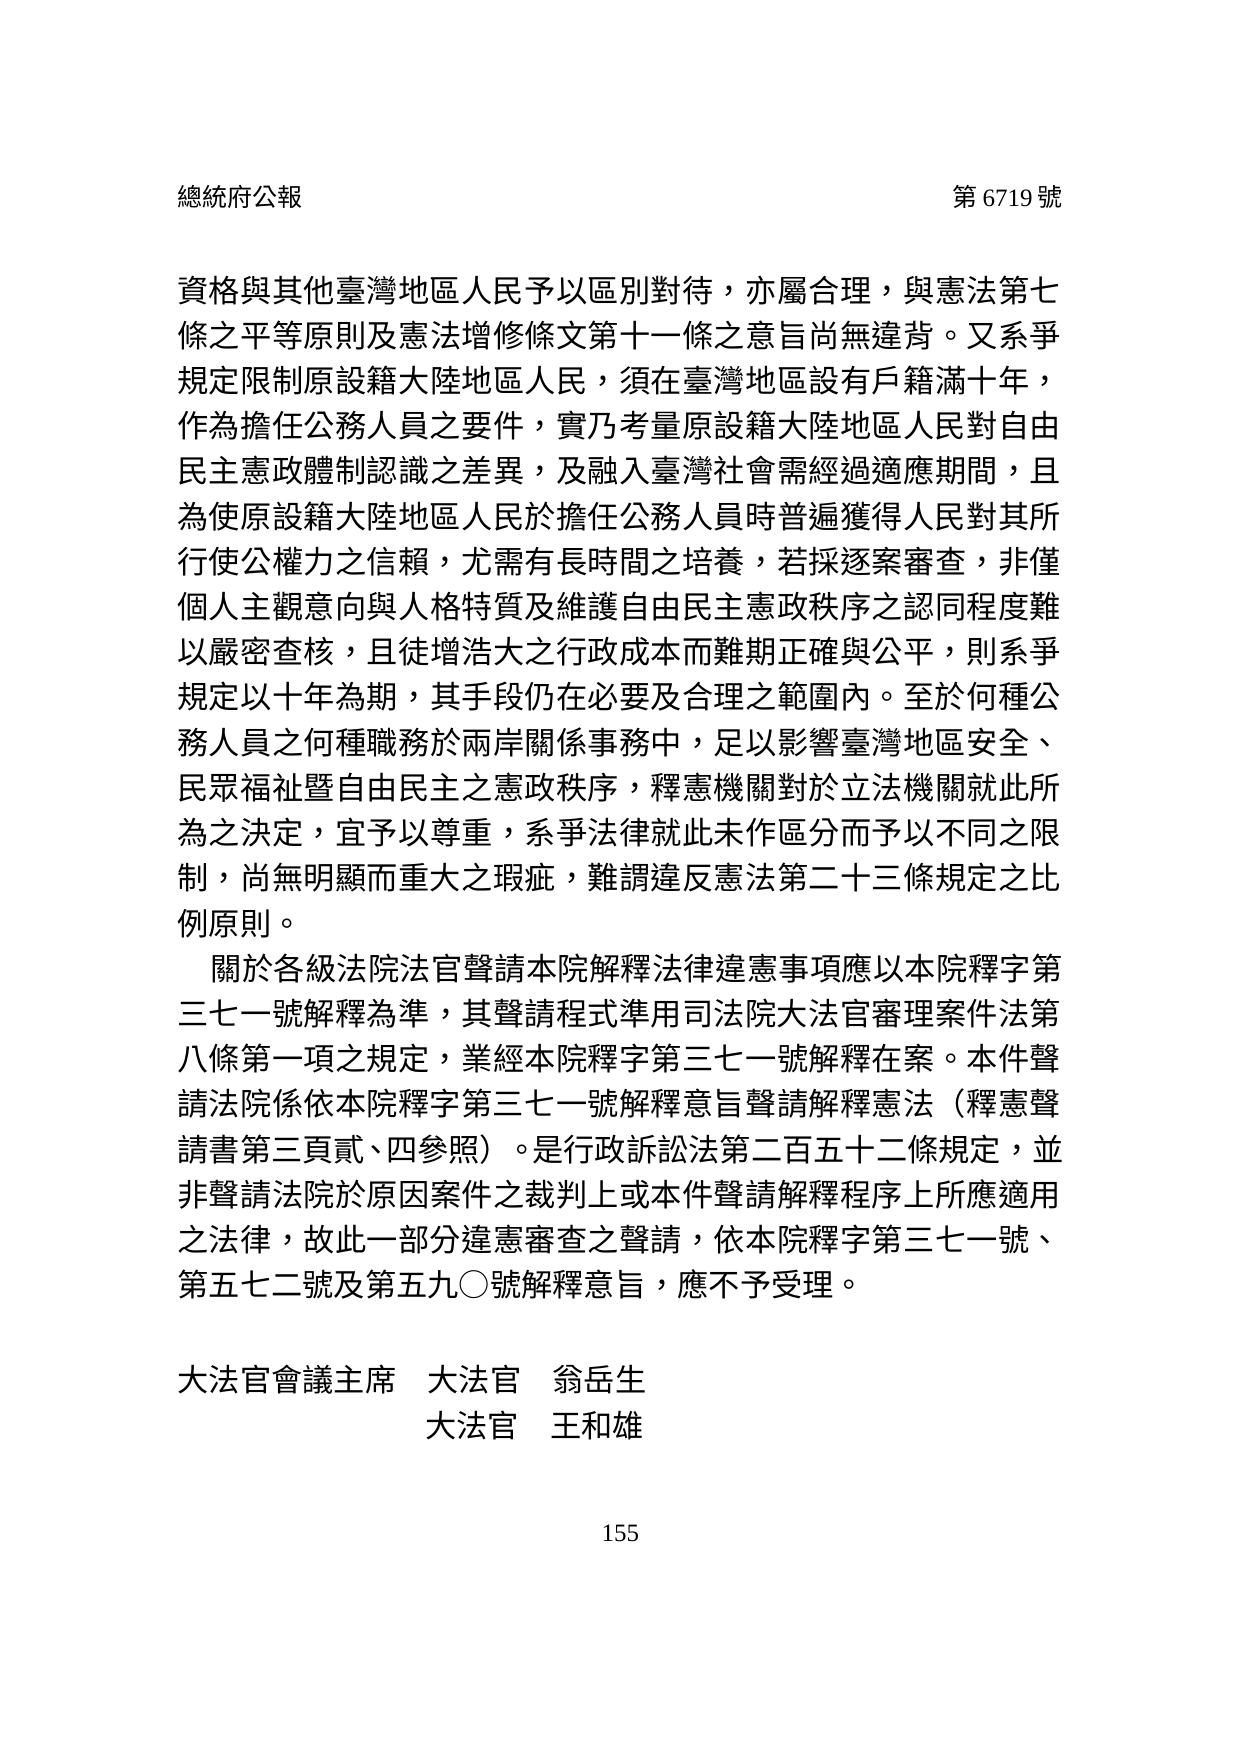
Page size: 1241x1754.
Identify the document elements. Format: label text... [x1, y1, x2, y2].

text 資格與其他臺灣地區人民予以區別對待，亦屬合理，與憲法第七條之平等原則及憲法增修條文第十一條之意旨尚無違背。又系爭規定限制原設籍大陸地區人民，須在臺灣地區設有戶籍滿十年，作為擔任公務人員之要件，實乃考量原設籍大陸地區人民對自由民主憲政體制認識之差異，及融入臺灣社會需經過適應期間，且為使原設籍大陸地區人民於擔任公務人員時普遍獲得人民對其所行使公權力之信賴，尤需有長時間之培養，若採逐案審查，非僅個人主觀意向與人格特質及維護自由民主憲政秩序之認同程度難以嚴密查核，且徒增浩大之行政成本而難期正確與公平，則系爭規定以十年為期，其手段仍在必要及合理之範圍內。至於何種公務人員之何種職務於兩岸關係事務中，足以影響臺灣地區安全、民眾福祉暨自由民主之憲政秩序，釋憲機關對於立法機關就此所為之決定，宜予以尊重，系爭法律就此未作區分而予以不同之限制，尚無明顯而重大之瑕疵，難謂違反憲法第二十三條規定之比例原則。 [177, 266, 1063, 944]
text 大法官會議主席 大法官 翁岳生 [177, 1356, 1063, 1401]
text 關於各級法院法官聲請本院解釋法律違憲事項應以本院釋字第三七一號解釋為準，其聲請程式準用司法院大法官審理案件法第八條第一項之規定，業經本院釋字第三七一號解釋在案。本件聲請法院係依本院釋字第三七一號解釋意旨聲請解釋憲法（釋憲聲請書第三頁貳、四參照）。是行政訴訟法第二百五十二條規定，並非聲請法院於原因案件之裁判上或本件聲請解釋程序上所應適用之法律，故此一部分違憲審查之聲請，依本院釋字第三七一號、第五七二號及第五九○號解釋意旨，應不予受理。 [177, 944, 1063, 1306]
text 大法官 王和雄 [425, 1401, 1063, 1446]
